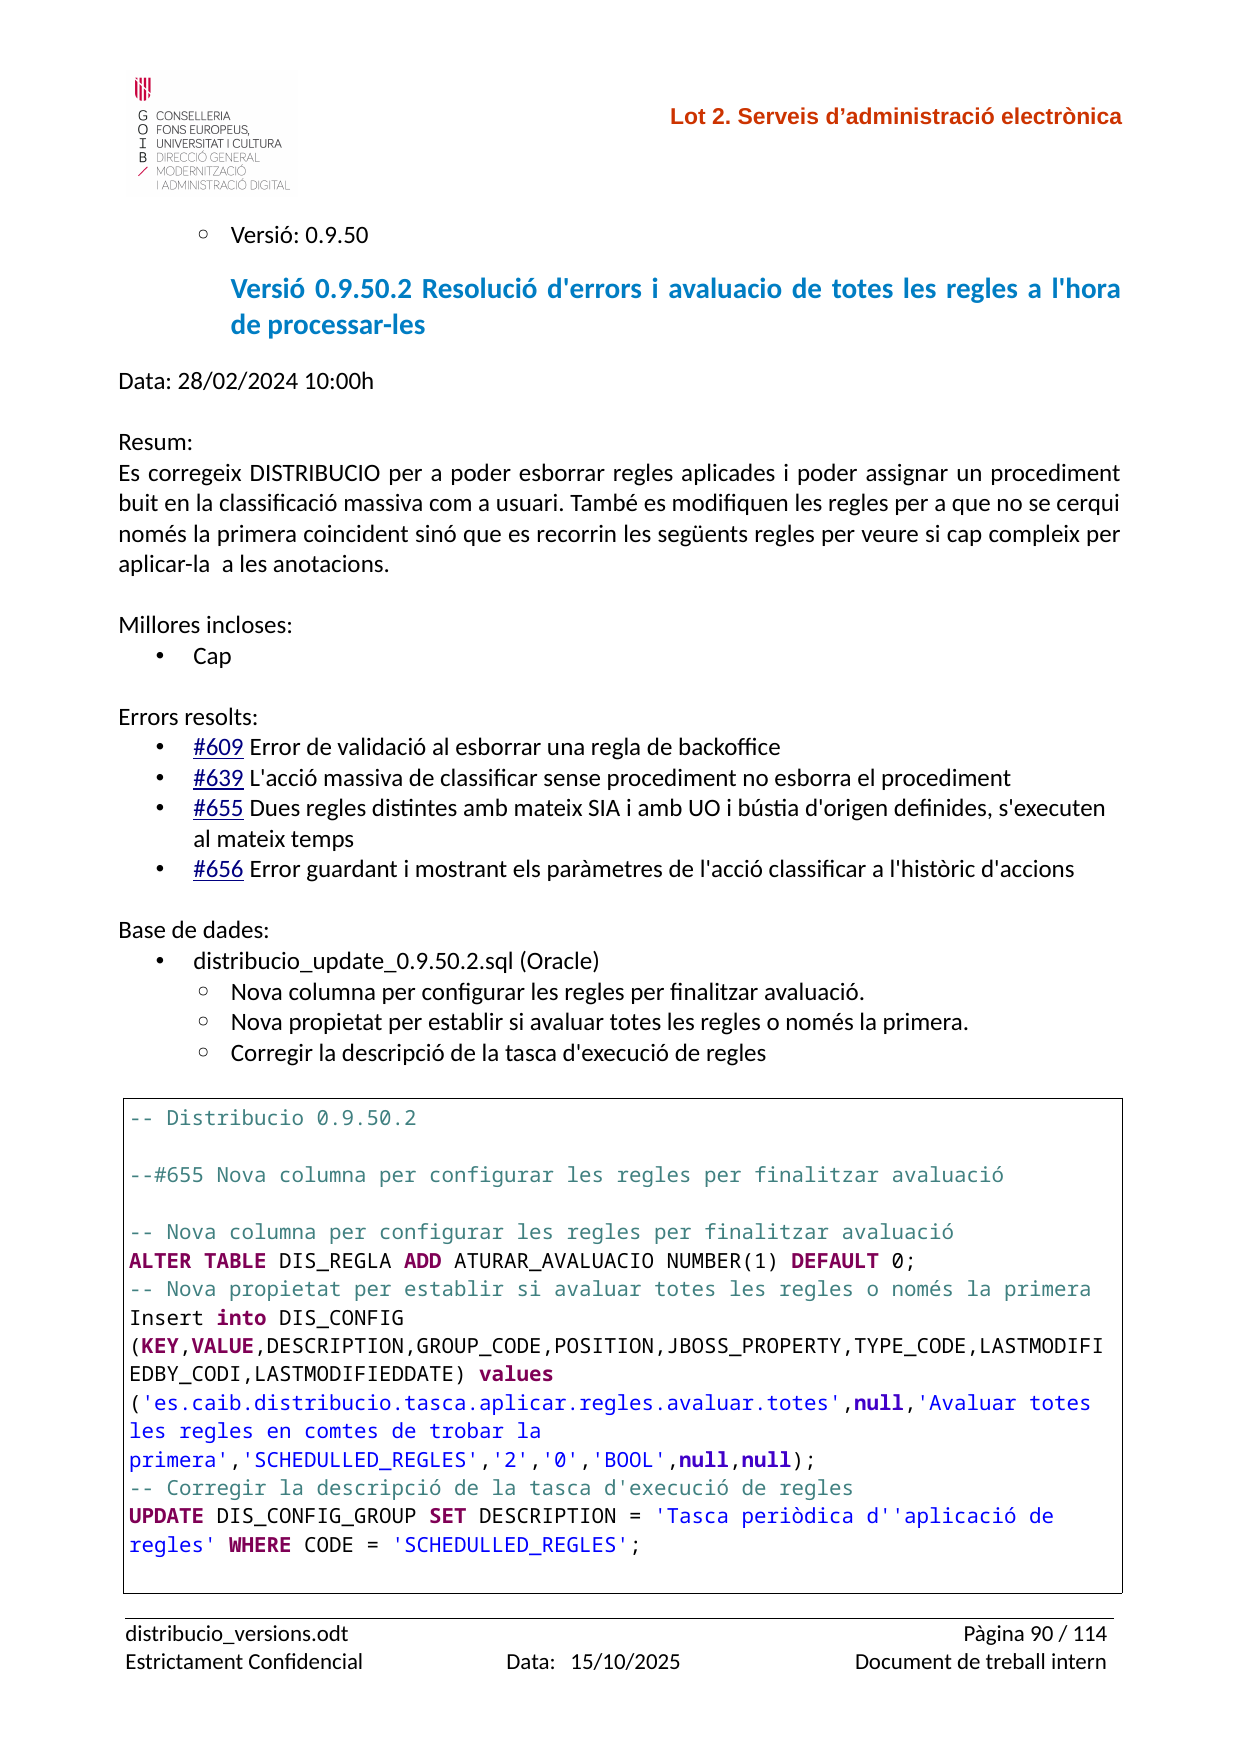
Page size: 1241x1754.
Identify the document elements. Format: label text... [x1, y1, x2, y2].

list #656 Error guardant i mostrant els paràmetres de l'acció classificar a l'històric d'accions [156, 853, 1122, 884]
list #609 Error de validació al esborrar una regla de backoffice [156, 731, 1122, 762]
table_header -- Distribucio 0.9.50.2 --#655 Nova columna per configurar les regles per finalitzar avaluació -- Nova columna per configurar les regles per finalitzar avaluació ALTER TABLE DIS_REGLA ADD ATURAR_AVALUACIO NUMBER(1) DEFAULT 0; -- Nova propietat per establir si avaluar totes les regles o només la primera Insert into DIS_CONFIG (KEY,VALUE,DESCRIPTION,GROUP_CODE,POSITION,JBOSS_PROPERTY,TYPE_CODE,LASTMODIFIEDBY_CODI,LASTMODIFIEDDATE) values ('es.caib.distribucio.tasca.aplicar.regles.avaluar.totes',null,'Avaluar totes les regles en comtes de trobar la primera','SCHEDULLED_REGLES','2','0','BOOL',null,null); -- Corregir la descripció de la tasca d'execució de regles UPDATE DIS_CONFIG_GROUP SET DESCRIPTION = 'Tasca periòdica d''aplicació de regles' WHERE CODE = 'SCHEDULLED_REGLES'; [124, 1099, 1122, 1593]
list #639 L'acció massiva de classificar sense procediment no esborra el procediment [156, 762, 1122, 792]
text Data: 28/02/2024 10:00h [118, 365, 1122, 396]
list Nova columna per configurar les regles per finalitzar avaluació. [193, 976, 1122, 1006]
text Resum: [118, 426, 1122, 457]
list #655 Dues regles distintes amb mateix SIA i amb UO i bústia d'origen definides, s'executen al mateix temps [156, 792, 1122, 853]
list Cap [156, 640, 1122, 670]
list distribucio_update_0.9.50.2.sql (Oracle) [156, 945, 1122, 976]
list Nova propietat per establir si avaluar totes les regles o només la primera. [193, 1006, 1122, 1037]
list Versió: 0.9.50 [193, 219, 1122, 250]
list Corregir la descripció de la tasca d'execució de regles [193, 1037, 1122, 1067]
subtitle Versió 0.9.50.2 Resolució d'errors i avaluacio de totes les regles a l'hora de processar-les [153, 270, 1122, 342]
text Errors resolts: [118, 701, 1122, 731]
picture [126, 70, 299, 197]
text Millores incloses: [118, 609, 1122, 640]
text Base de dades: [118, 914, 1122, 945]
text Es corregeix DISTRIBUCIO per a poder esborrar regles aplicades i poder assignar un procediment buit en la classificació massiva com a usuari. També es modifiquen les regles per a que no se cerqui només la primera coincident sinó que es recorrin les següents regles per veure si cap compleix per aplicar-la a les anotacions. [118, 457, 1122, 579]
